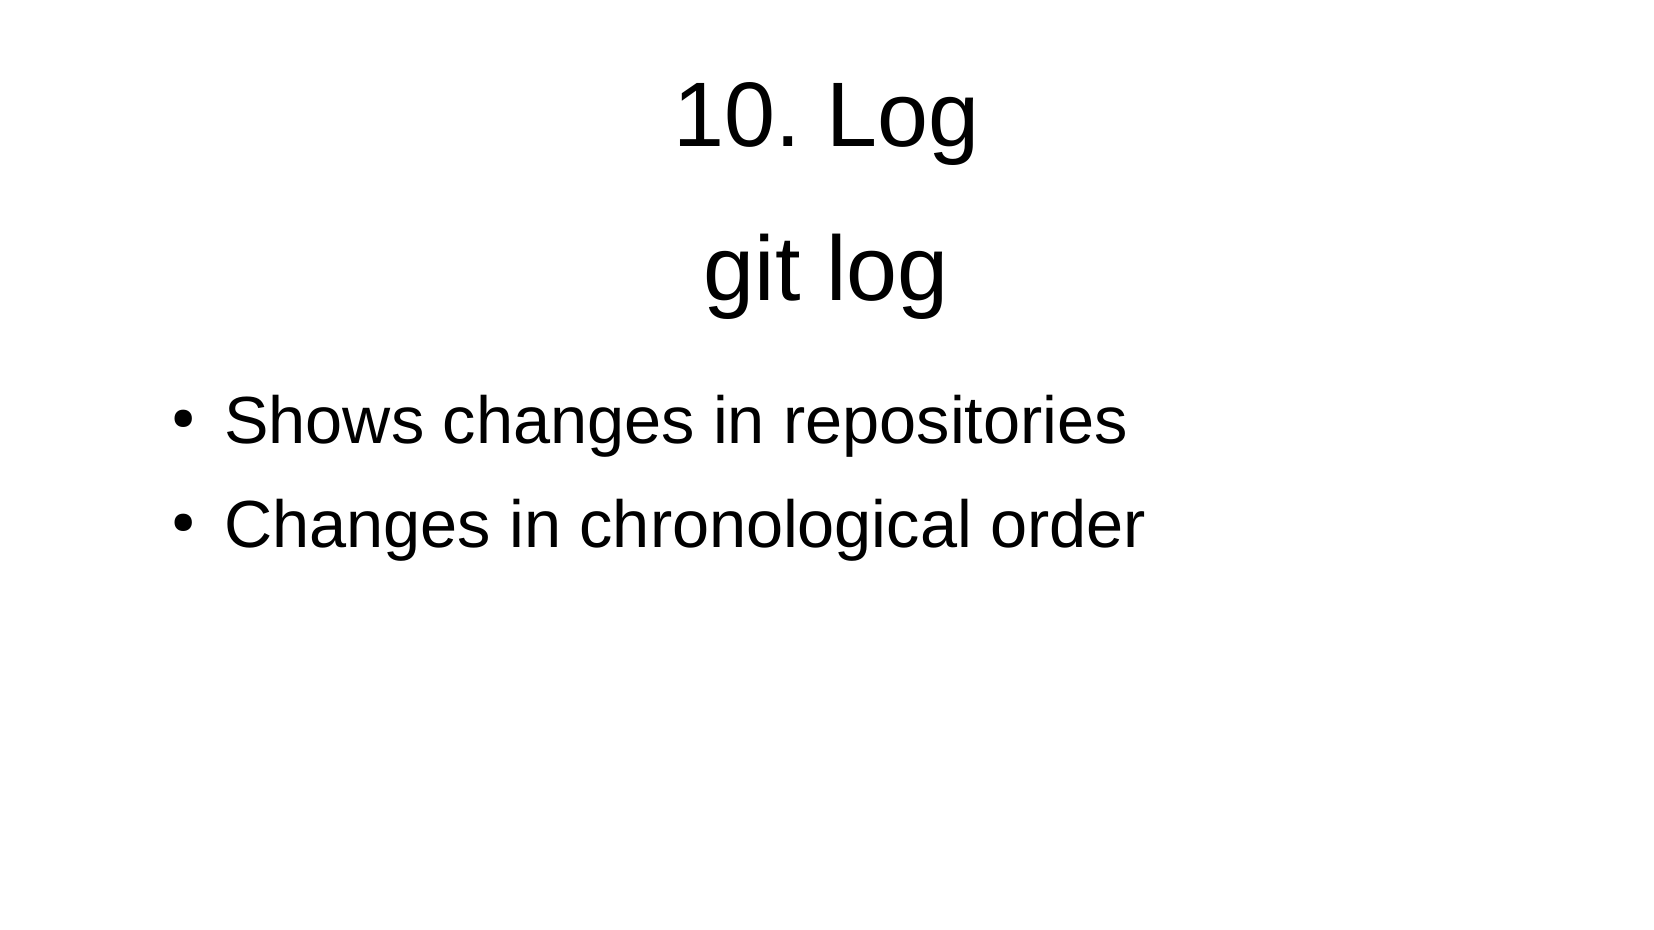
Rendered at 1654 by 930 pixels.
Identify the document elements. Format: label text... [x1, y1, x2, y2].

title 10. Log [82, 12, 1571, 165]
list Shows changes in repositories Changes in chronological order [153, 382, 1642, 648]
title git log [82, 165, 1571, 371]
